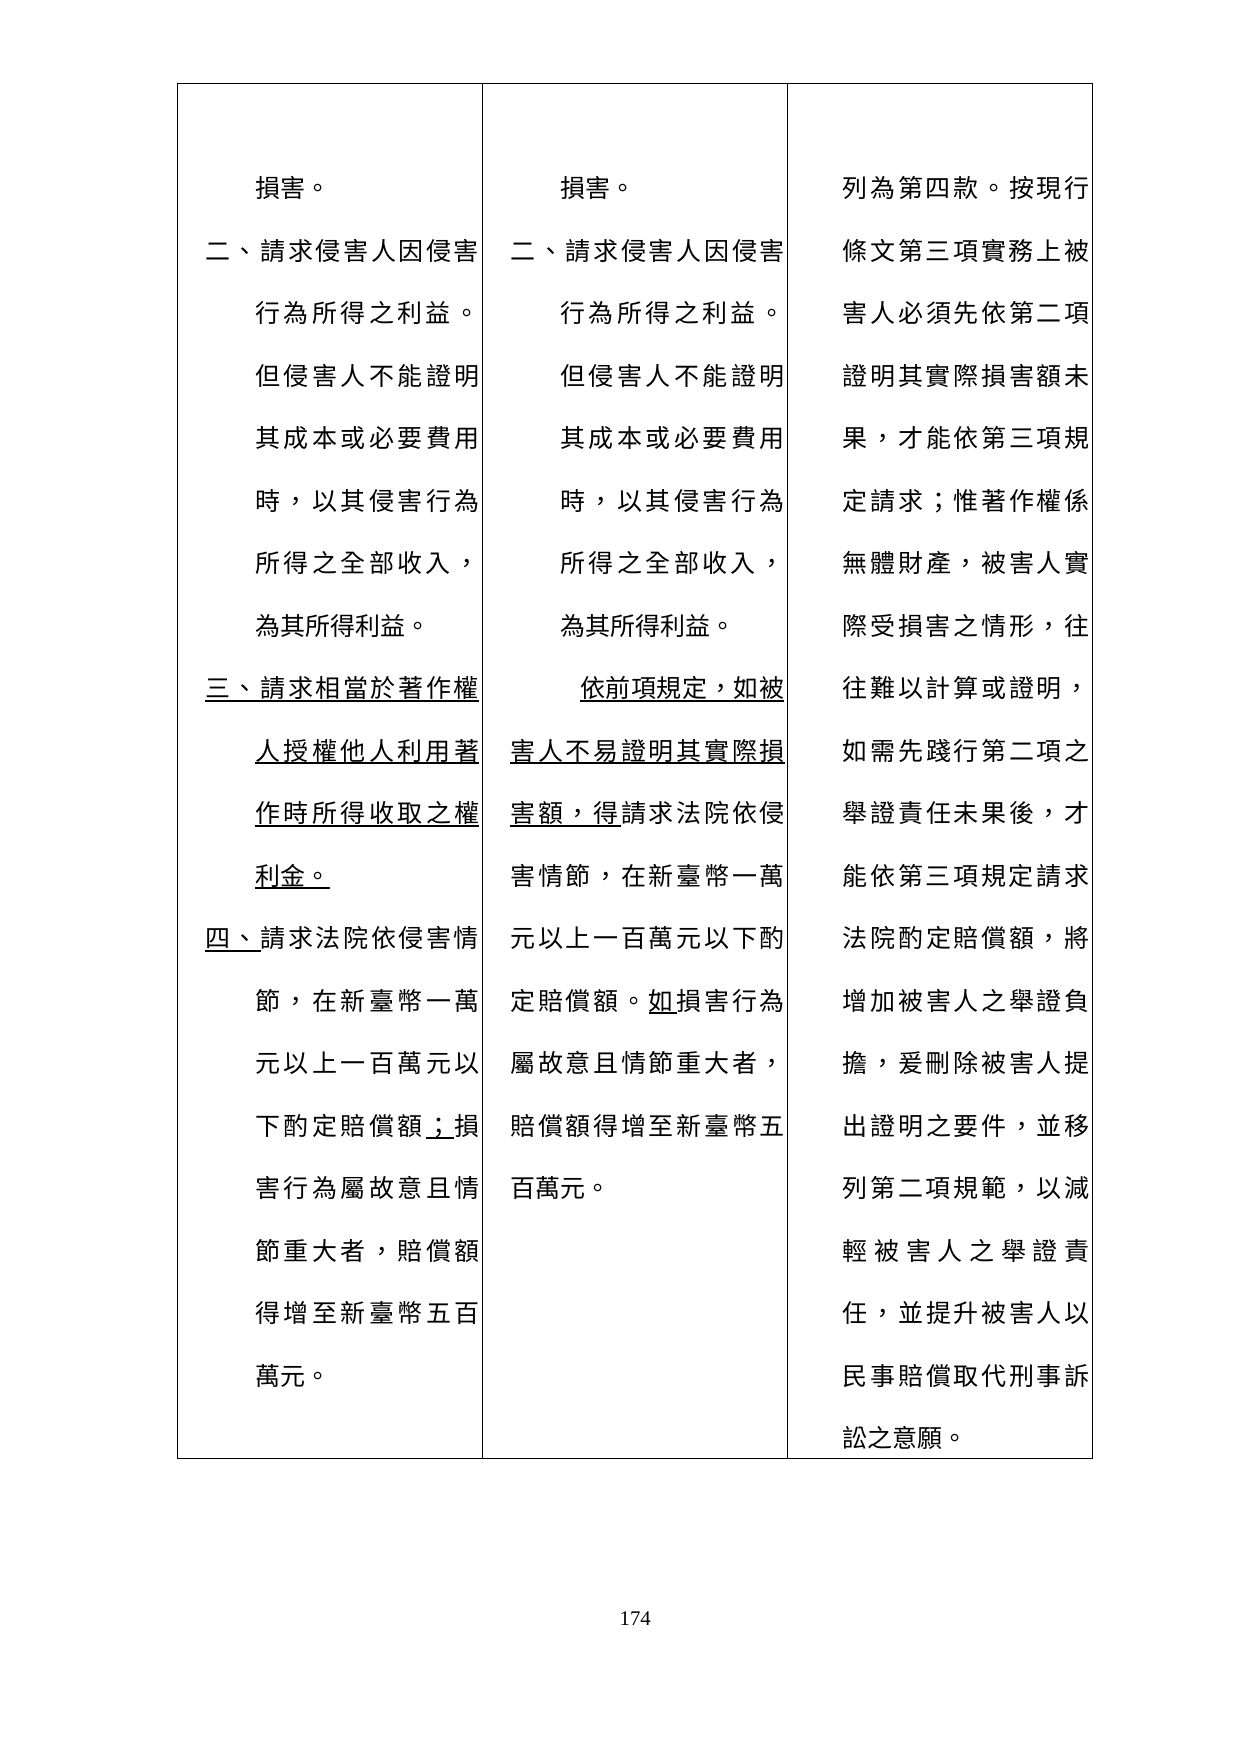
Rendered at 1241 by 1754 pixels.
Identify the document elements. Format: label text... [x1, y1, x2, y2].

table_cell 損害。 二、請求侵害人因侵害行為所得之利益。但侵害人不能證明其成本或必要費用時，以其侵害行為所得之全部收入，為其所得利益。 依前項規定，如被害人不易證明其實際損害額，得請求法院依侵害情節，在新臺幣一萬元以上一百萬元以下酌定賠償額。如損害行為屬故意且情節重大者，賠償額得增至新臺幣五百萬元。 [483, 84, 787, 1458]
table_cell 列為第四款。按現行條文第三項實務上被害人必須先依第二項證明其實際損害額未果，才能依第三項規定請求；惟著作權係無體財產，被害人實際受損害之情形，往往難以計算或證明，如需先踐行第二項之舉證責任未果後，才能依第三項規定請求法院酌定賠償額，將增加被害人之舉證負擔，爰刪除被害人提出證明之要件，並移列第二項規範，以減輕被害人之舉證責任，並提升被害人以民事賠償取代刑事訴訟之意願。 [788, 84, 1092, 1458]
table_cell 損害。 二、請求侵害人因侵害行為所得之利益。但侵害人不能證明其成本或必要費用時，以其侵害行為所得之全部收入，為其所得利益。 三、請求相當於著作權人授權他人利用著作時所得收取之權利金。 四、請求法院依侵害情節，在新臺幣一萬元以上一百萬元以下酌定賠償額；損害行為屬故意且情節重大者，賠償額得增至新臺幣五百萬元。 [178, 84, 482, 1458]
